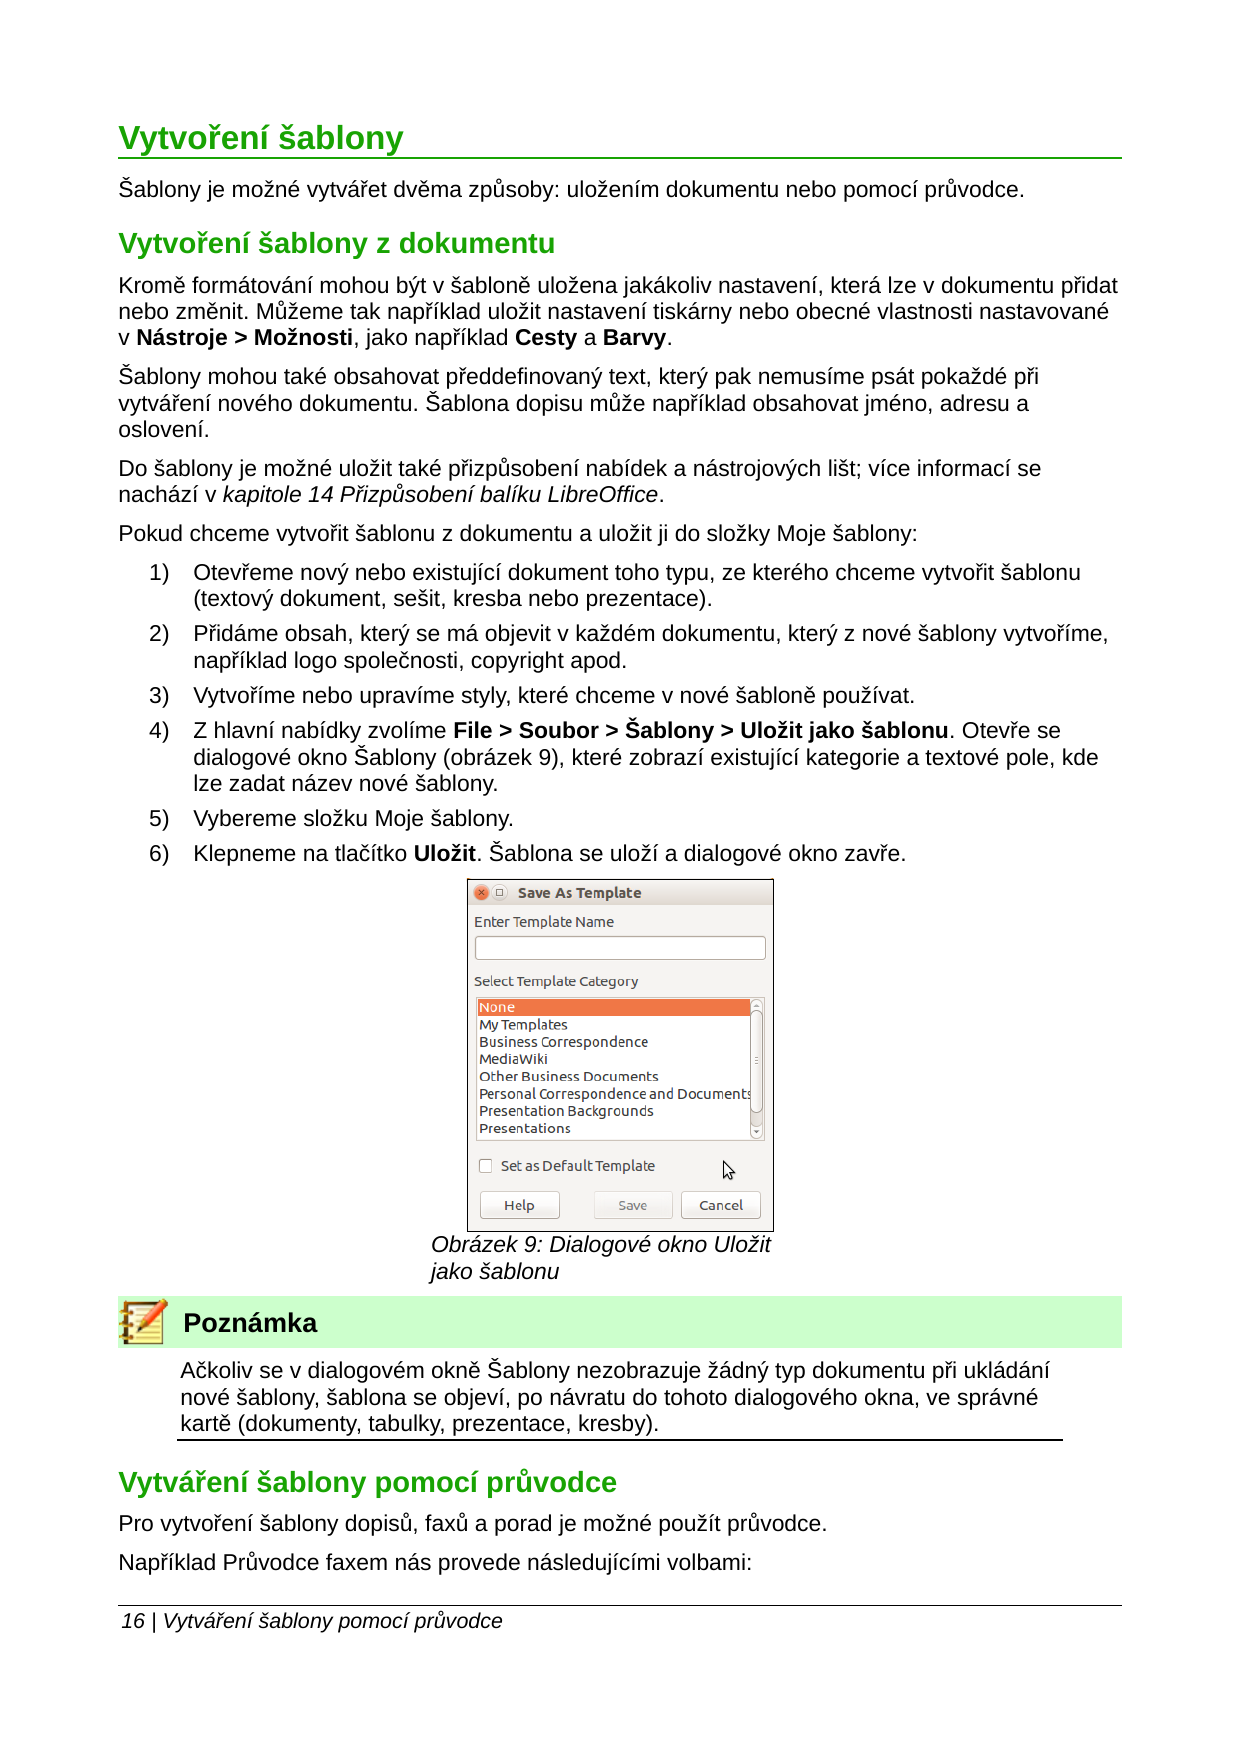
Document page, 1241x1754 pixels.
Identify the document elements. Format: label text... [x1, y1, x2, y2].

list Otevřeme nový nebo existující dokument toho typu, ze kterého chceme vytvořit šablonu (textový dokument, sešit, kresba nebo prezentace). [169, 559, 1122, 612]
text Šablony mohou také obsahovat předdefinovaný text, který pak nemusíme psát pokaždé při vytváření nového dokumentu. Šablona dopisu může například obsahovat jméno, adresu a oslovení. [118, 363, 1122, 442]
text Ačkoliv se v dialogovém okně Šablony nezobrazuje žádný typ dokumentu při ukládání nové šablony, šablona se objeví, po návratu do tohoto dialogového okna, ve správné kartě (dokumenty, tabulky, prezentace, kresby). [177, 1354, 1063, 1439]
list Přidáme obsah, který se má objevit v každém dokumentu, který z nové šablony vytvoříme, například logo společnosti, copyright apod. [169, 620, 1122, 673]
text Pokud chceme vytvořit šablonu z dokumentu a uložit ji do složky Moje šablony: [118, 520, 1122, 546]
list Vybereme složku Moje šablony. [169, 805, 1122, 831]
text Například Průvodce faxem nás provede následujícími volbami: [118, 1549, 1122, 1576]
text Pro vytvoření šablony dopisů, faxů a porad je možné použít průvodce. [118, 1510, 1122, 1537]
text Do šablony je možné uložit také přizpůsobení nabídek a nástrojových lišt; více informací se nachází v kapitole 14 Přizpůsobení balíku LibreOffice. [118, 455, 1122, 507]
text Kromě formátování mohou být v šabloně uložena jakákoliv nastavení, která lze v dokumentu přidat nebo změnit. Můžeme tak například uložit nastavení tiskárny nebo obecné vlastnosti nastavované v Nástroje > Možnosti, jako například Cesty a Barvy. [118, 272, 1122, 351]
subtitle Vytvoření šablony z dokumentu [118, 226, 1122, 260]
picture [119, 1297, 170, 1348]
subtitle Vytvoření šablony [118, 118, 1122, 157]
list Vytvoříme nebo upravíme styly, které chceme v nové šabloně používat. [169, 682, 1122, 708]
picture [468, 880, 773, 1231]
subtitle Vytváření šablony pomocí průvodce [118, 1465, 1122, 1498]
text Obrázek 9: Dialogové okno Uložit jako šablonu [431, 1231, 809, 1284]
list Z hlavní nabídky zvolíme File > Soubor > Šablony > Uložit jako šablonu. Otevře se dialogové okno Šablony (obrázek 9), které zobrazí existující kategorie a textové pole, kde lze zadat název nové šablony. [169, 717, 1122, 796]
list Klepneme na tlačítko Uložit. Šablona se uloží a dialogové okno zavře. [169, 840, 1122, 867]
subtitle Poznámka [118, 1296, 1122, 1348]
text Šablony je možné vytvářet dvěma způsoby: uložením dokumentu nebo pomocí průvodce. [118, 176, 1122, 203]
